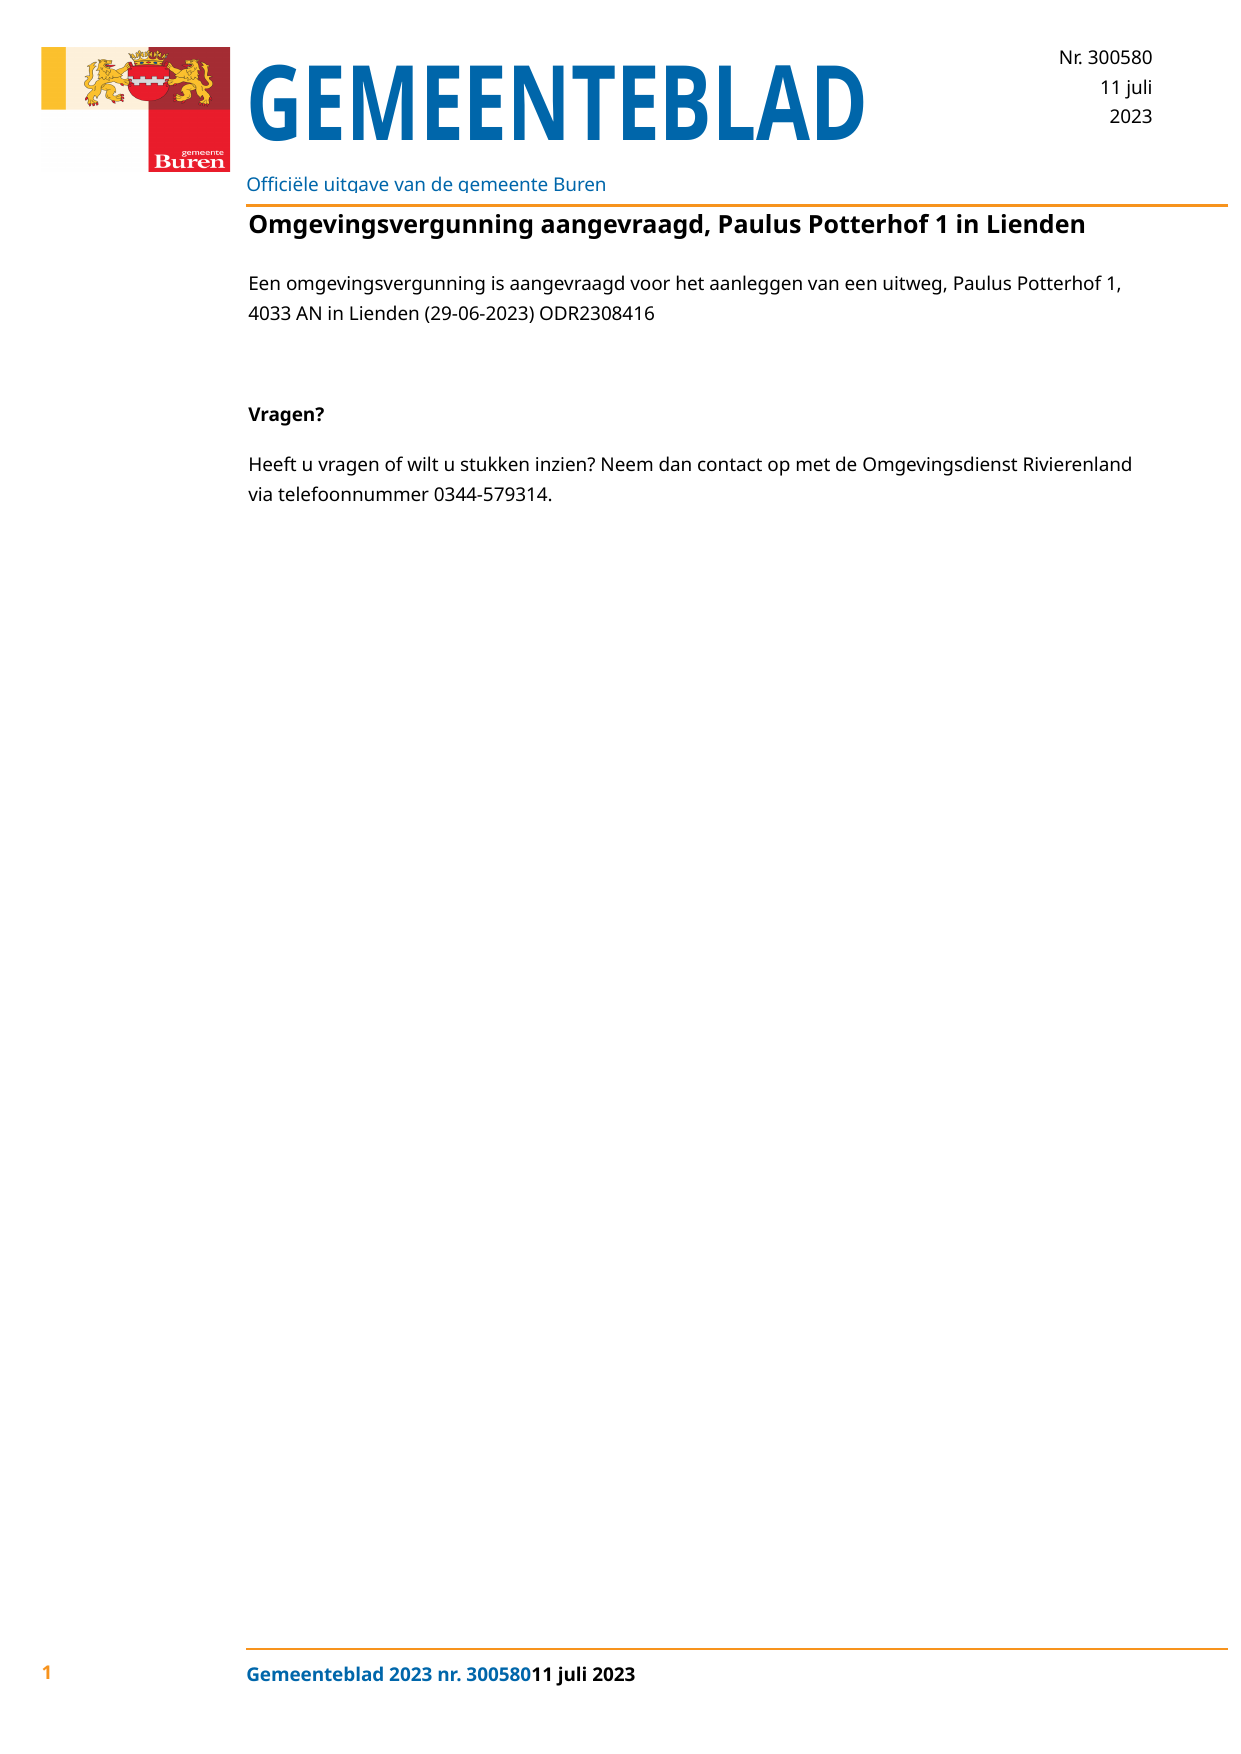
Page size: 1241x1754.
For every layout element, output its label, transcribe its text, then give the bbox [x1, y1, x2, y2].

text Vragen? [248, 401, 1152, 426]
picture [41, 47, 231, 172]
text Heeft u vragen of wilt u stukken inzien? Neem dan contact op met de Omgevingsdienst Rivierenland via telefoonnummer 0344-579314. [248, 451, 1152, 506]
text Een omgevingsvergunning is aangevraagd voor het aanleggen van een uitweg, Paulus Potterhof 1, 4033 AN in Lienden (29-06-2023) ODR2308416 [248, 270, 1152, 326]
text Omgevingsvergunning aangevraagd, Paulus Potterhof 1 in Lienden [248, 207, 1152, 241]
